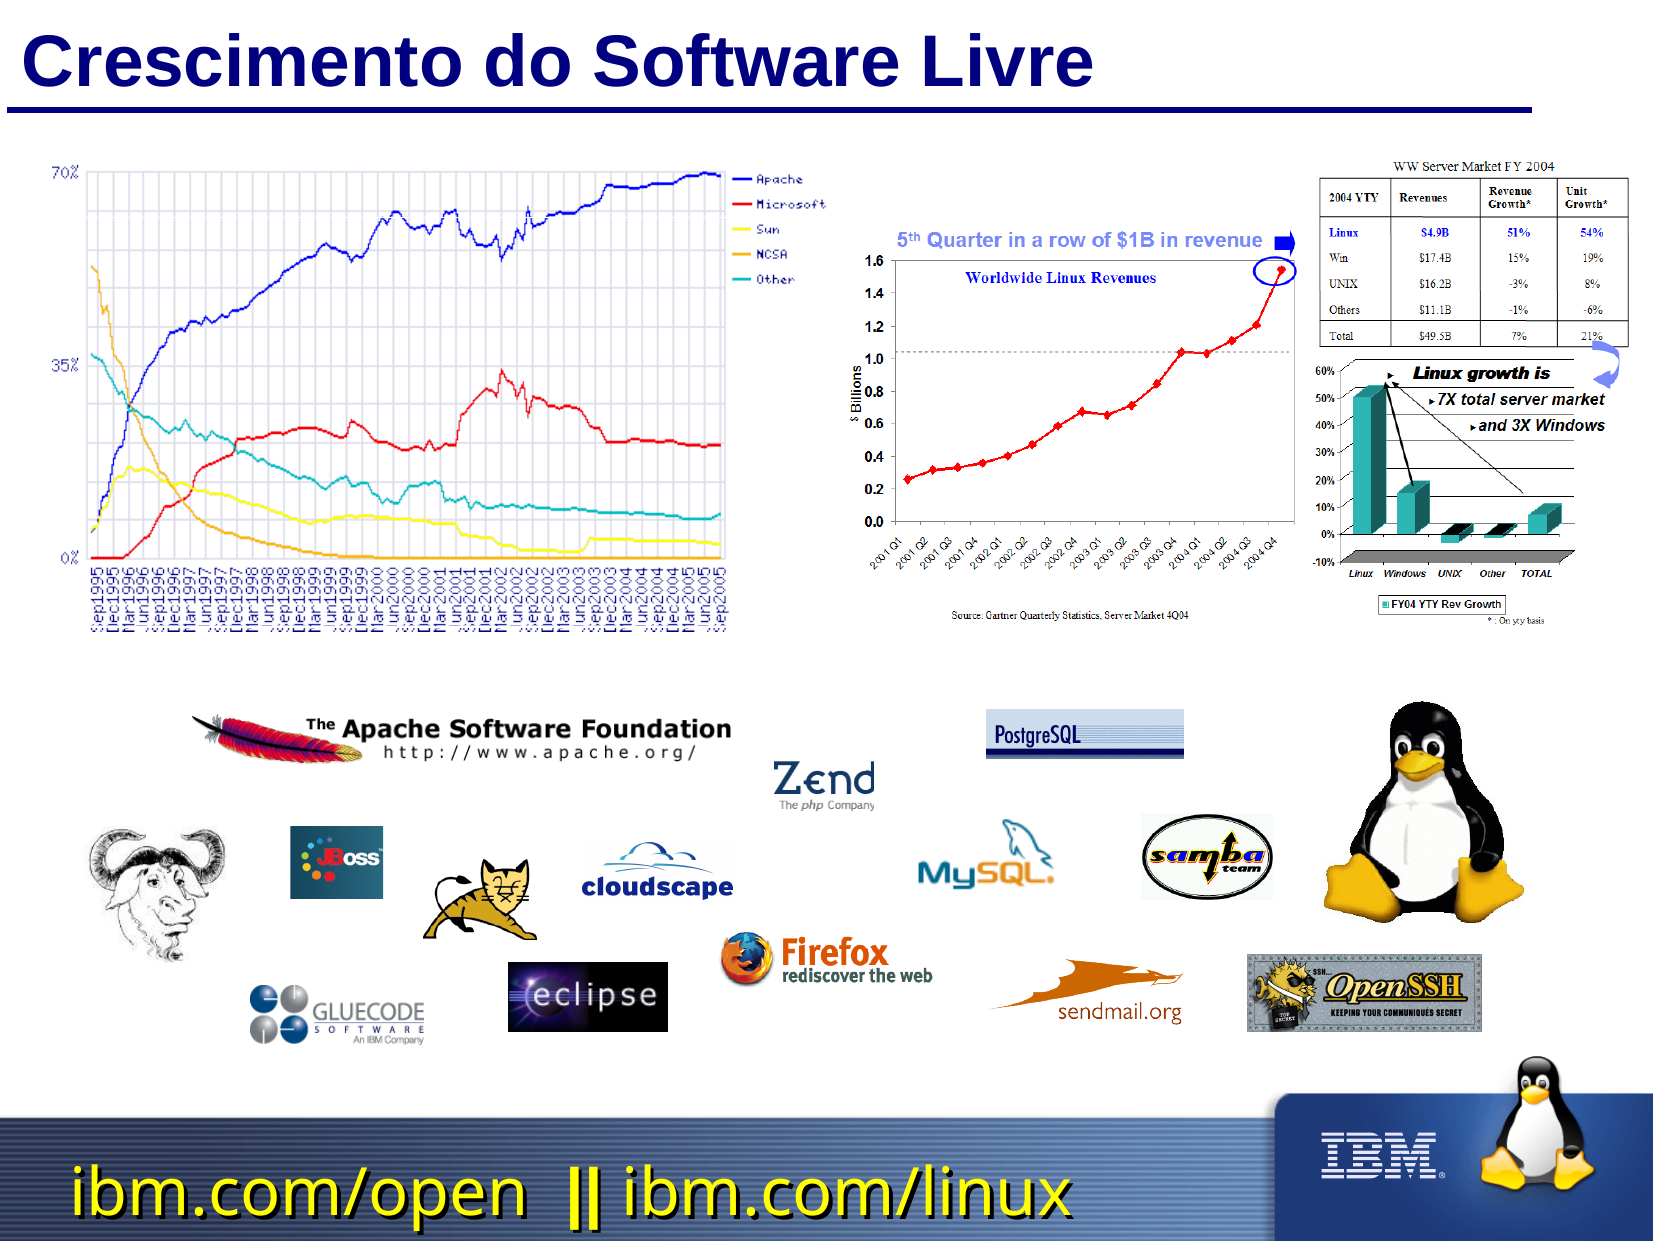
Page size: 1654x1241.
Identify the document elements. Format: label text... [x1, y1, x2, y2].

picture [582, 842, 733, 900]
picture [1247, 954, 1482, 1033]
picture [508, 962, 668, 1033]
picture [986, 709, 1184, 759]
picture [192, 713, 733, 765]
picture [1141, 813, 1273, 900]
picture [83, 826, 228, 963]
picture [423, 859, 537, 940]
picture [909, 813, 1064, 896]
picture [1308, 701, 1527, 925]
picture [843, 145, 1640, 628]
text_box Crescimento do Software Livre [21, 15, 1432, 127]
picture [774, 760, 874, 823]
picture [986, 959, 1184, 1033]
picture [0, 1055, 1653, 1241]
picture [290, 826, 384, 900]
picture [52, 162, 834, 632]
picture [250, 985, 424, 1045]
picture [718, 929, 938, 991]
